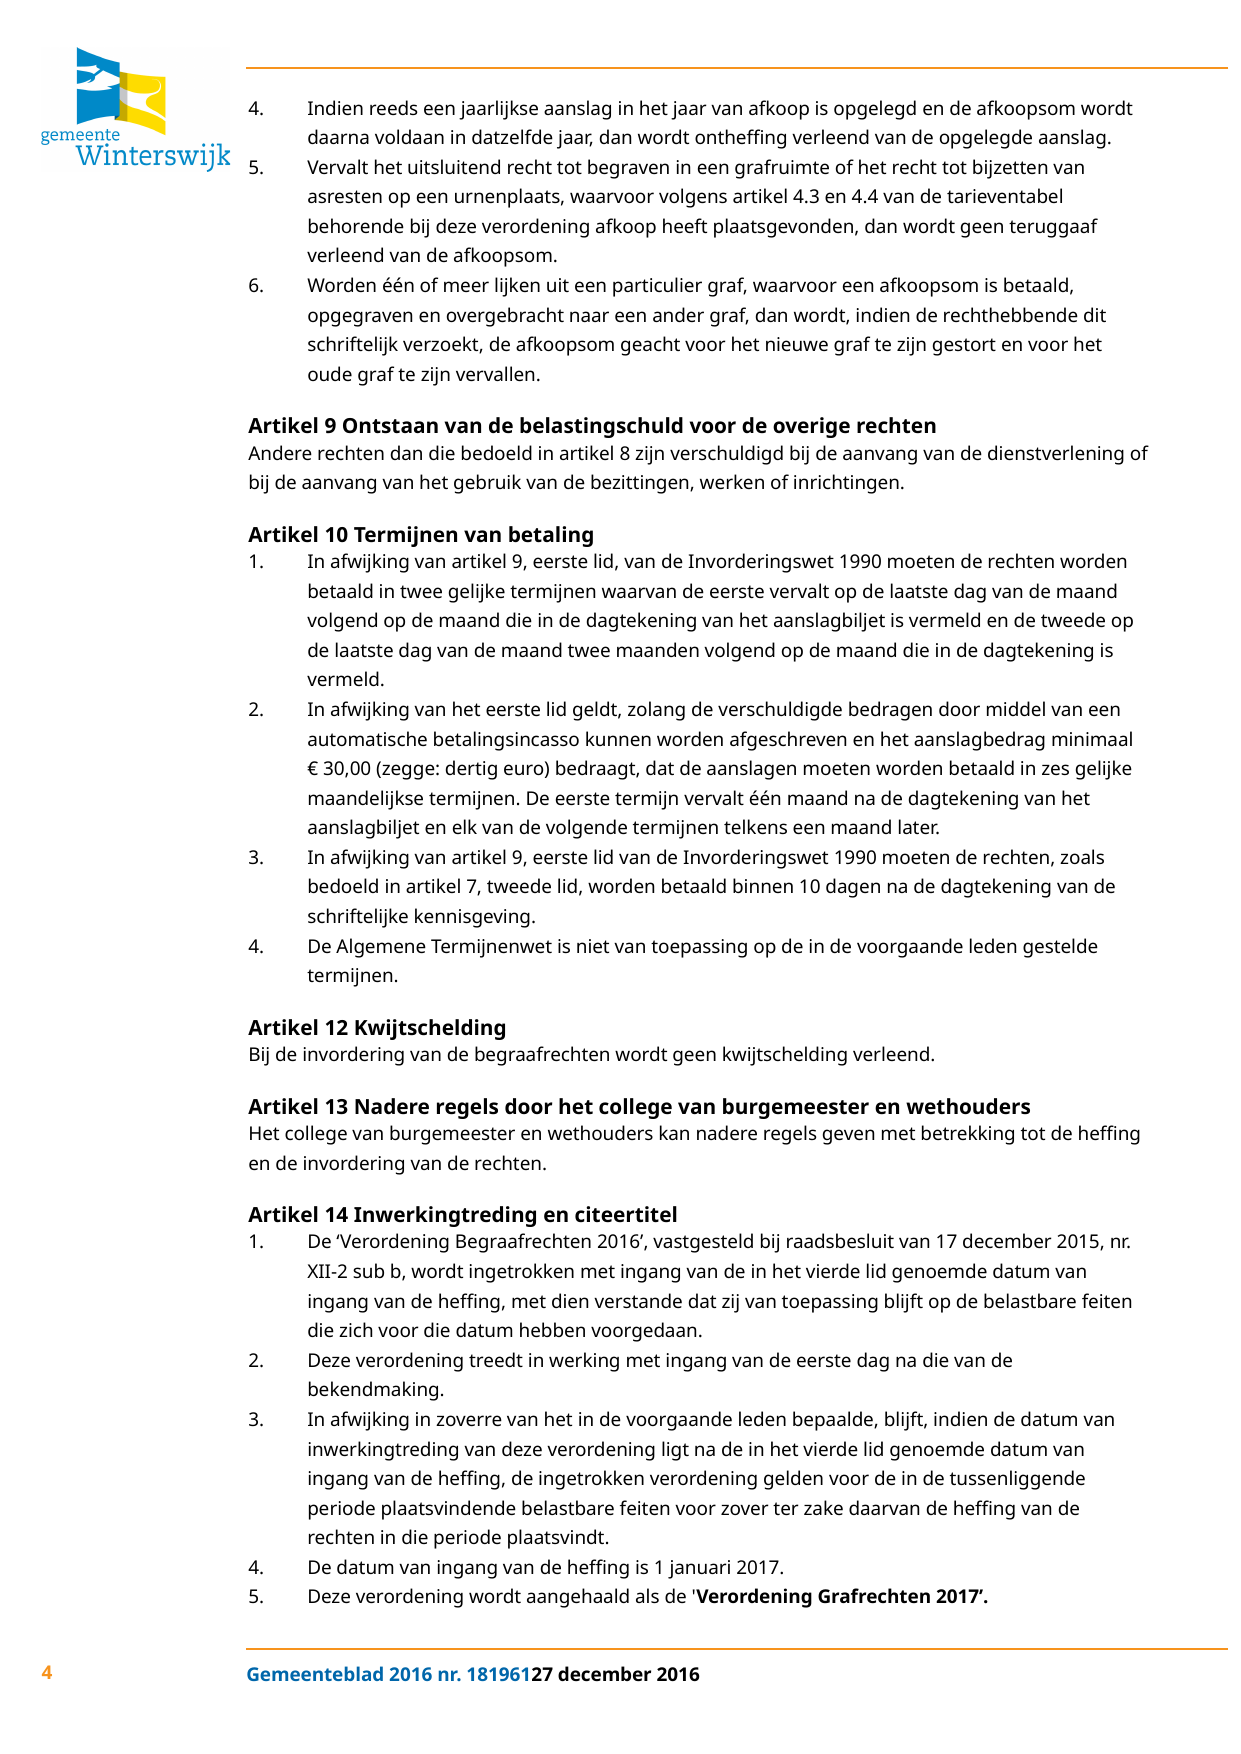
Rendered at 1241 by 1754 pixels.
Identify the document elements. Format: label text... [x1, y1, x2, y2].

list In afwijking van artikel 9, eerste lid, van de Invorderingswet 1990 moeten de rechten worden betaald in twee gelijke termijnen waarvan de eerste vervalt op de laatste dag van de maand volgend op de maand die in de dagtekening van het aanslagbiljet is vermeld en de tweede op de laatste dag van de maand twee maanden volgend op de maand die in de dagtekening is vermeld. [248, 548, 1152, 692]
text Het college van burgemeester en wethouders kan nadere regels geven met betrekking tot de heffing en de invordering van de rechten. [248, 1120, 1152, 1176]
list Indien reeds een jaarlijkse aanslag in het jaar van afkoop is opgelegd en de afkoopsom wordt daarna voldaan in datzelfde jaar, dan wordt ontheffing verleend van de opgelegde aanslag. [248, 95, 1152, 150]
picture [225, 153, 231, 162]
list De datum van ingang van de heffing is 1 januari 2017. [248, 1554, 1152, 1580]
list De ‘Verordening Begraafrechten 2016’, vastgesteld bij raadsbesluit van 17 december 2015, nr. XII-2 sub b, wordt ingetrokken met ingang van de in het vierde lid genoemde datum van ingang van de heffing, met dien verstande dat zij van toepassing blijft op de belastbare feiten die zich voor die datum hebben voorgedaan. [248, 1229, 1152, 1343]
list In afwijking van het eerste lid geldt, zolang de verschuldigde bedragen door middel van een automatische betalingsincasso kunnen worden afgeschreven en het aanslagbedrag minimaal € 30,00 (zegge: dertig euro) bedraagt, dat de aanslagen moeten worden betaald in zes gelijke maandelijkse termijnen. De eerste termijn vervalt één maand na de dagtekening van het aanslagbiljet en elk van de volgende termijnen telkens een maand later. [248, 696, 1152, 840]
picture [41, 47, 231, 172]
text Artikel 10 Termijnen van betaling [248, 520, 1152, 548]
list In afwijking in zoverre van het in de voorgaande leden bepaalde, blijft, indien de datum van inwerkingtreding van deze verordening ligt na de in het vierde lid genoemde datum van ingang van de heffing, de ingetrokken verordening gelden voor de in de tussenliggende periode plaatsvindende belastbare feiten voor zover ter zake daarvan de heffing van de rechten in die periode plaatsvindt. [248, 1406, 1152, 1550]
list Deze verordening treedt in werking met ingang van de eerste dag na die van de bekendmaking. [248, 1347, 1152, 1402]
text Andere rechten dan die bedoeld in artikel 8 zijn verschuldigd bij de aanvang van de dienstverlening of bij de aanvang van het gebruik van de bezittingen, werken of inrichtingen. [248, 440, 1152, 495]
list Vervalt het uitsluitend recht tot begraven in een grafruimte of het recht tot bijzetten van asresten op een urnenplaats, waarvoor volgens artikel 4.3 en 4.4 van de tarieventabel behorende bij deze verordening afkoop heeft plaatsgevonden, dan wordt geen teruggaaf verleend van de afkoopsom. [248, 154, 1152, 268]
list Deze verordening wordt aangehaald als de 'Verordening Grafrechten 2017’. [248, 1584, 1152, 1609]
text Bij de invordering van de begraafrechten wordt geen kwijtschelding verleend. [248, 1041, 1152, 1067]
text Artikel 12 Kwijtschelding [248, 1013, 1152, 1041]
list In afwijking van artikel 9, eerste lid van de Invorderingswet 1990 moeten de rechten, zoals bedoeld in artikel 7, tweede lid, worden betaald binnen 10 dagen na de dagtekening van de schriftelijke kennisgeving. [248, 844, 1152, 929]
text Artikel 13 Nadere regels door het college van burgemeester en wethouders [248, 1092, 1152, 1120]
list Worden één of meer lijken uit een particulier graf, waarvoor een afkoopsom is betaald, opgegraven en overgebracht naar een ander graf, dan wordt, indien de rechthebbende dit schriftelijk verzoekt, de afkoopsom geacht voor het nieuwe graf te zijn gestort en voor het oude graf te zijn vervallen. [248, 272, 1152, 387]
text Artikel 9 Ontstaan van de belastingschuld voor de overige rechten [248, 411, 1152, 440]
text Artikel 14 Inwerkingtreding en citeertitel [248, 1200, 1152, 1229]
list De Algemene Termijnenwet is niet van toepassing op de in de voorgaande leden gestelde termijnen. [248, 933, 1152, 988]
